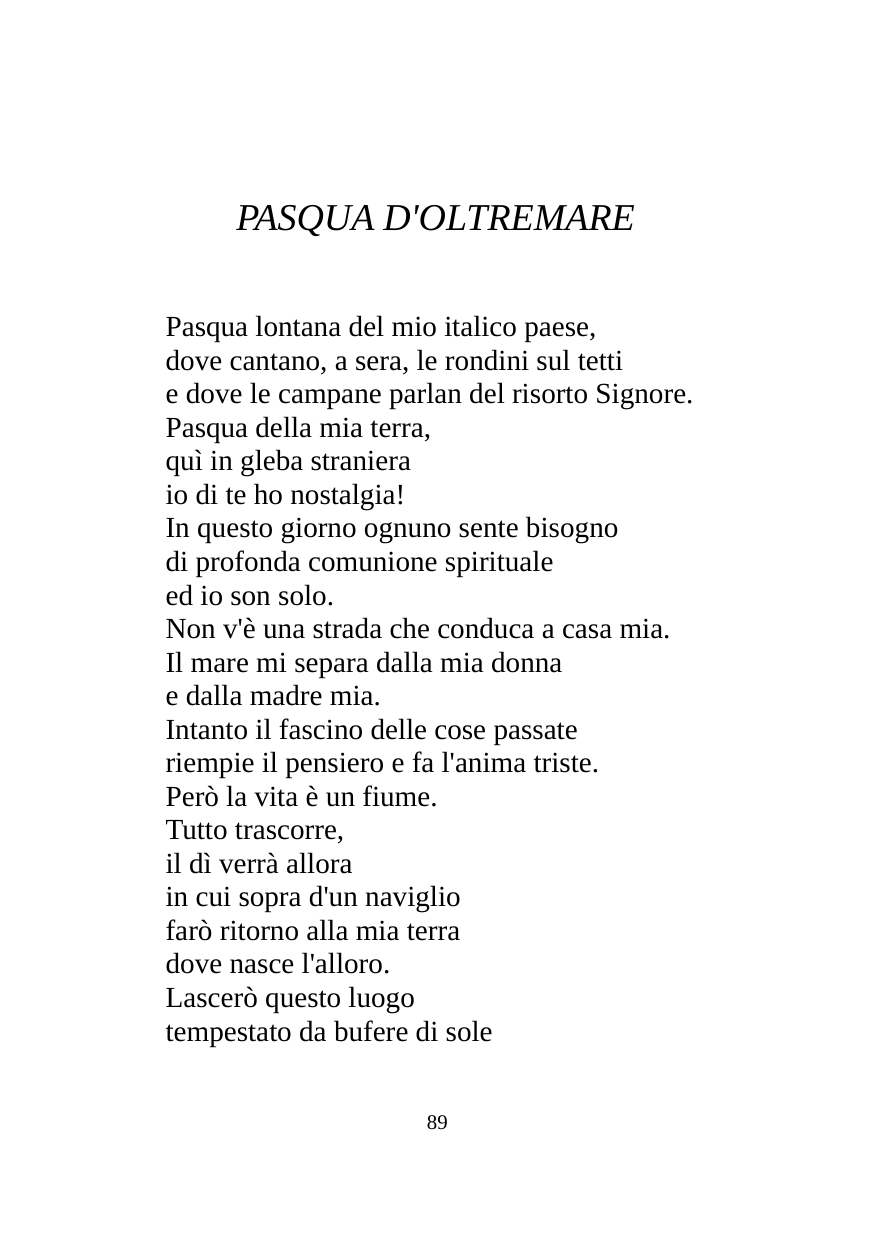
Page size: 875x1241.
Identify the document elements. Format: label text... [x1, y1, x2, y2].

subtitle PASQUA D'OLTREMARE [106, 195, 768, 238]
text Pasqua lontana del mio italico paese, dove cantano, a sera, le rondini sul tetti e dove le campane parlan del risorto Signore. Pasqua della mia terra, quì in gleba straniera io di te ho nostalgia! In questo giorno ognuno sente bisogno di profonda comunione spirituale ed io son solo. Non v'è una strada che conduca a casa mia. Il mare mi separa dalla mia donna e dalla madre mia. Intanto il fascino delle cose passate riempie il pensiero e fa l'anima triste. Però la vita è un fiume. Tutto trascorre, il dì verrà allora in cui sopra d'un naviglio farò ritorno alla mia terra dove nasce l'alloro. Lascerò questo luogo tempestato da bufere di sole [165, 309, 768, 1047]
